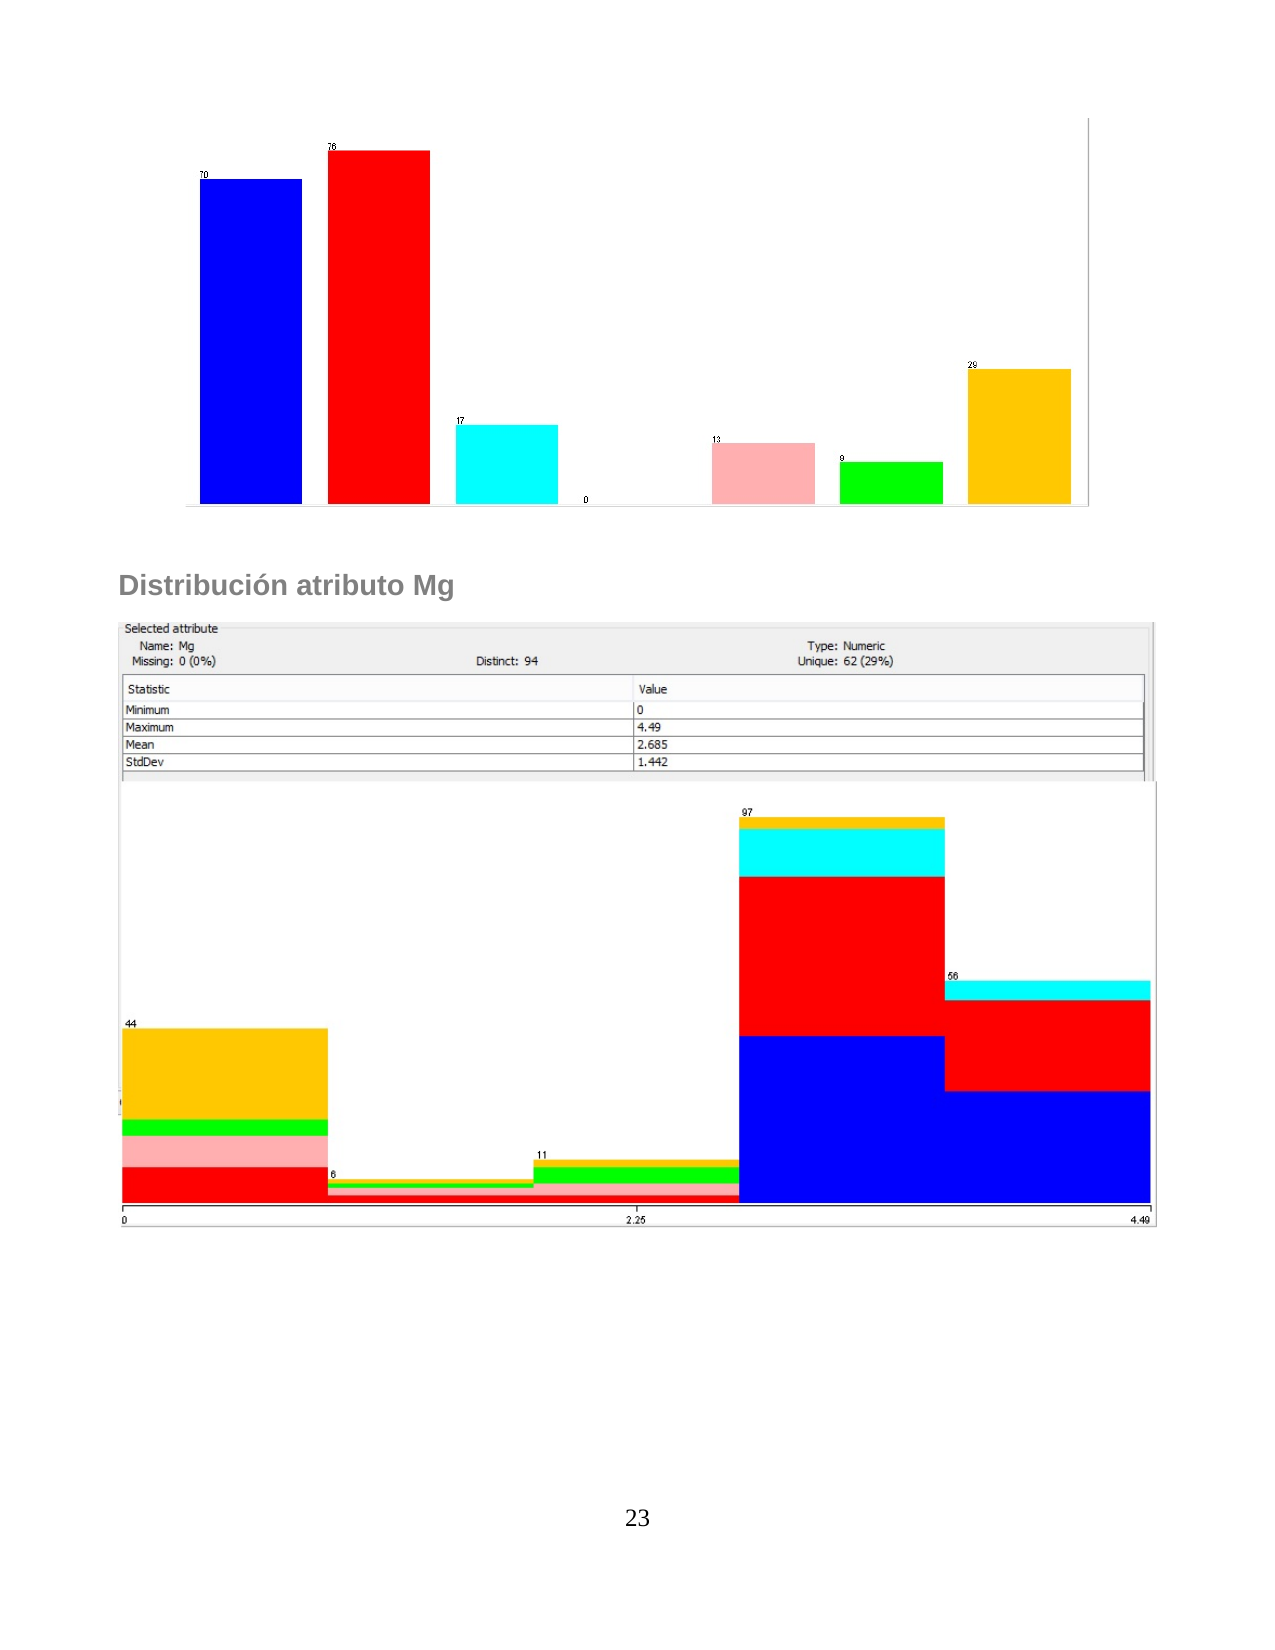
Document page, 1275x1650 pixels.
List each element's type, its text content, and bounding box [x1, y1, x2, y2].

text Distribución atributo Mg [118, 568, 1157, 602]
picture [185, 118, 1090, 507]
picture [118, 622, 1157, 1228]
